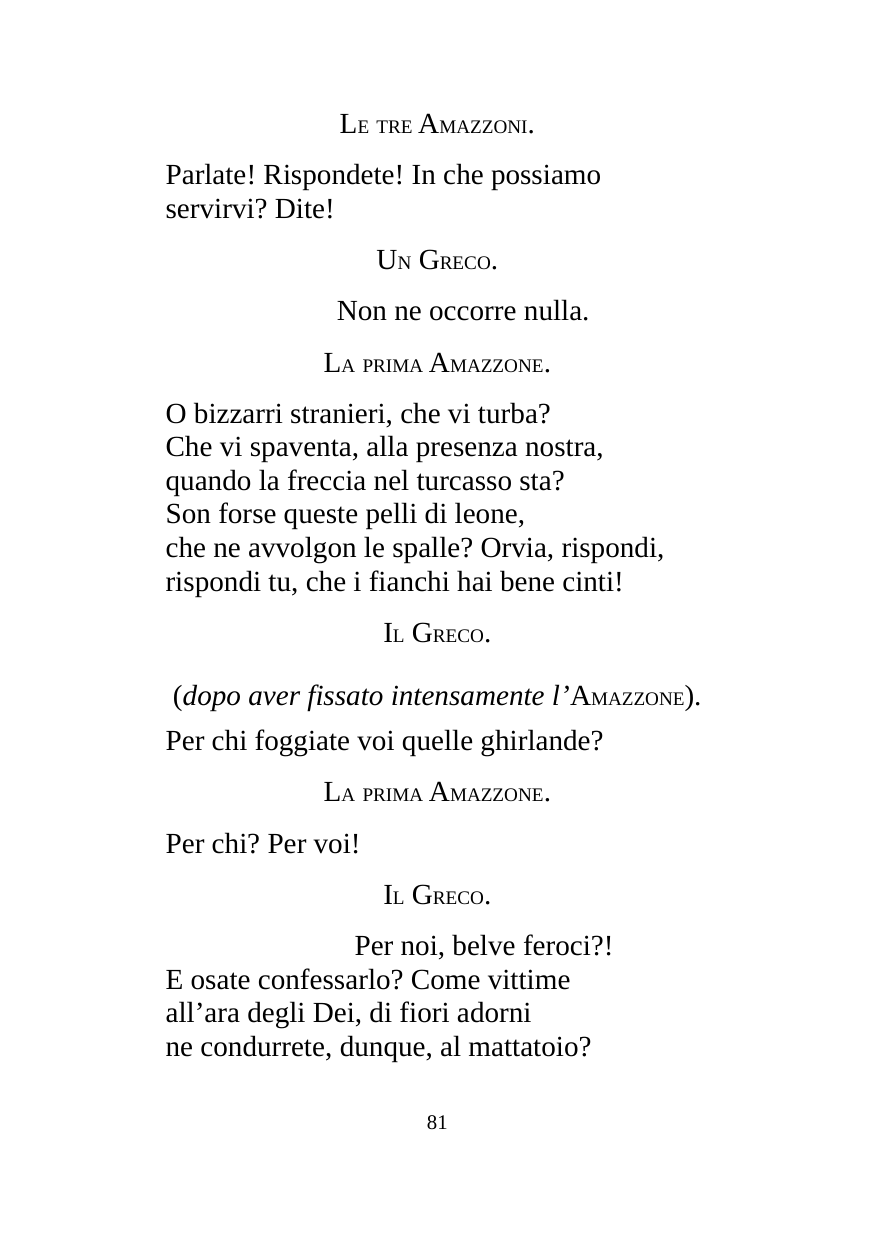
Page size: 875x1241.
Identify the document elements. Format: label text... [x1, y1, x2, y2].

text Non ne occorre nulla. [165, 293, 768, 327]
text O bizzarri stranieri, che vi turba? Che vi spaventa, alla presenza nostra, quando la freccia nel turcasso sta? Son forse queste pelli di leone, che ne avvolgon le spalle? Orvia, rispondi, rispondi tu, che i fianchi hai bene cinti! [165, 396, 768, 597]
text Parlate! Rispondete! In che possiamo servirvi? Dite! [165, 157, 768, 224]
text La prima Amazzone. [106, 345, 768, 378]
text La prima Amazzone. [106, 774, 768, 808]
text Per chi? Per voi! [165, 826, 768, 859]
text Per noi, belve feroci?! E osate confessarlo? Come vittime all’ara degli Dei, di fiori adorni ne condurrete, dunque, al mattatoio? [165, 928, 768, 1062]
text (dopo aver fissato intensamente l’Amazzone). [106, 678, 768, 712]
text Il Greco. [106, 877, 768, 911]
text Il Greco. [106, 615, 768, 648]
text Un Greco. [106, 242, 768, 276]
text Per chi foggiate voi quelle ghirlande? [165, 723, 768, 757]
text Le tre Amazzoni. [106, 106, 768, 140]
